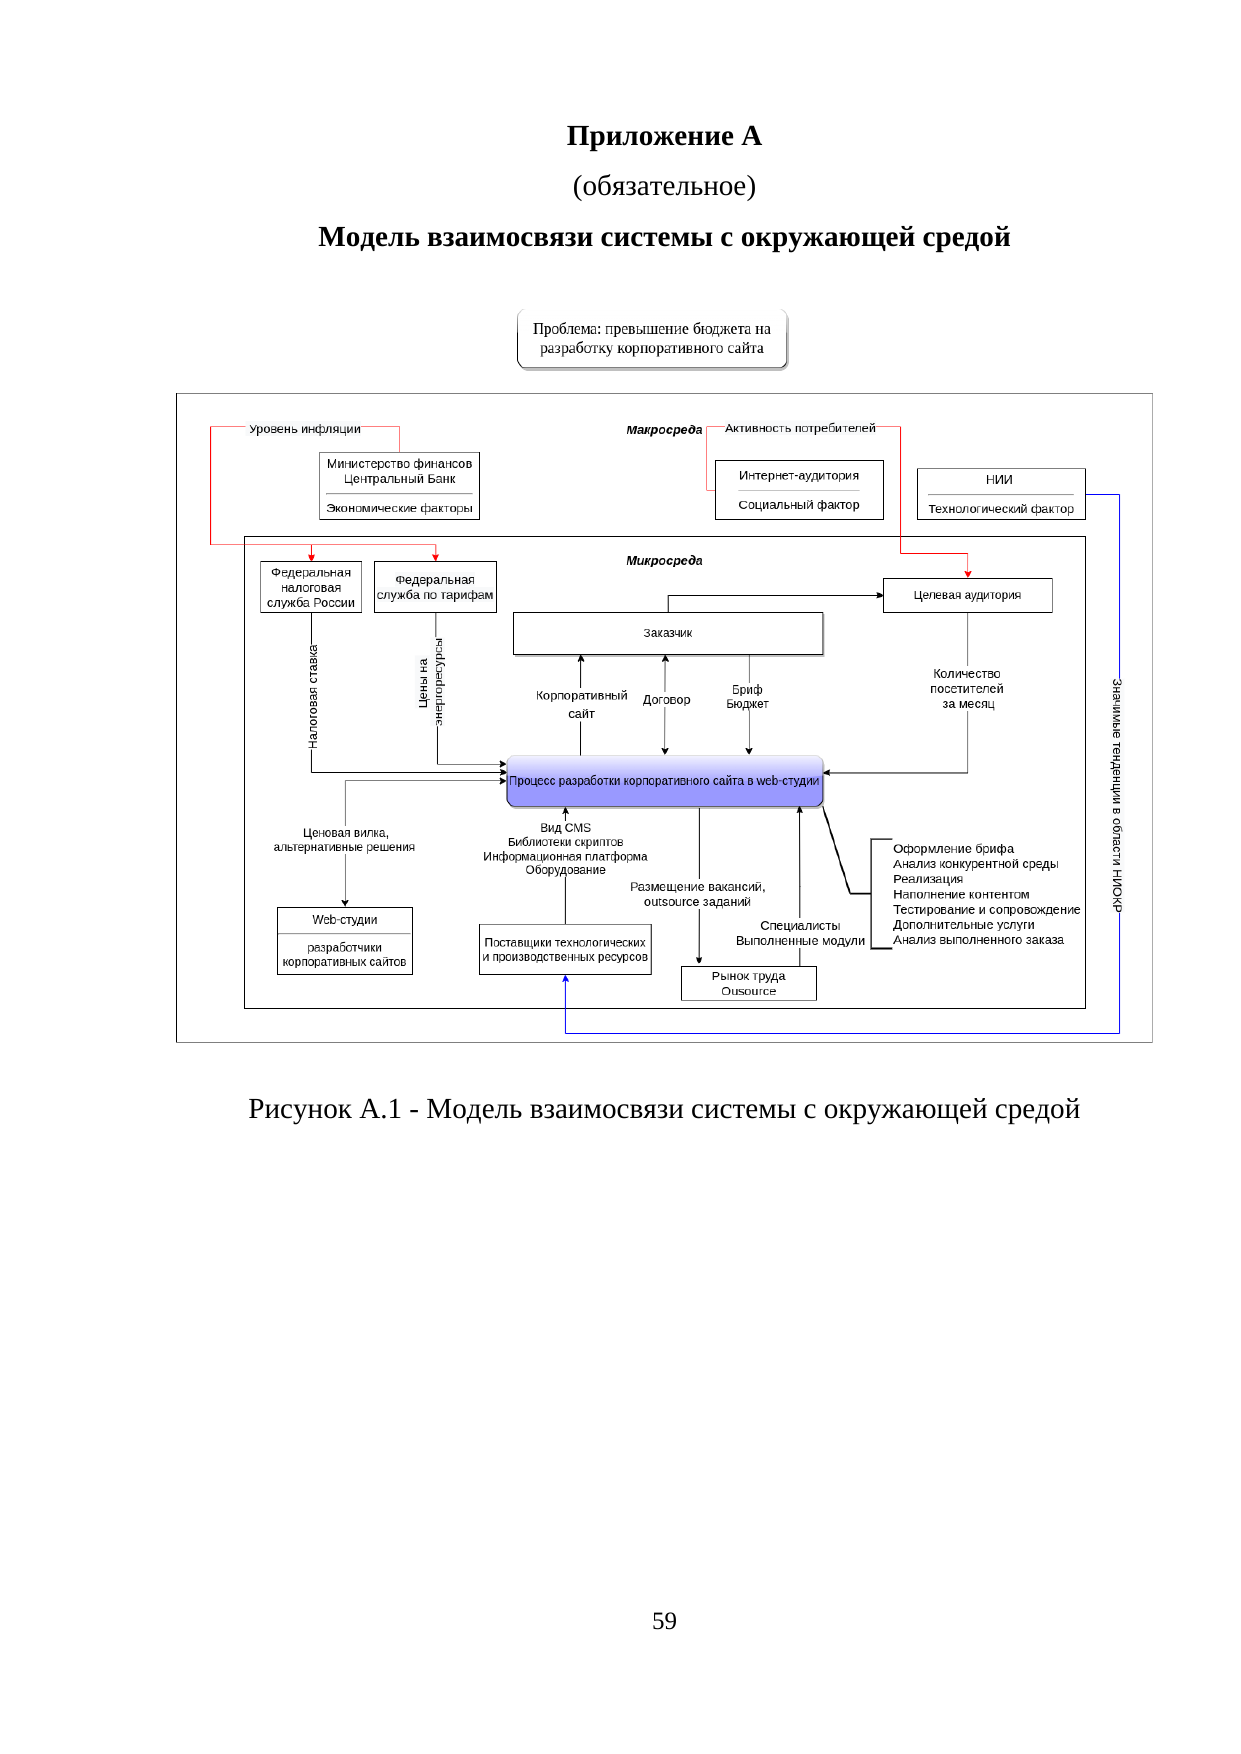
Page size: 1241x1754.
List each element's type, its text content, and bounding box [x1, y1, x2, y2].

subtitle Модель взаимосвязи системы с окружающей средой [177, 219, 1152, 252]
text Рисунок А.1 - Модель взаимосвязи системы с окружающей средой [177, 1043, 1152, 1124]
subtitle Приложение А [177, 118, 1152, 152]
subtitle (обязательное) [177, 168, 1152, 202]
text [177, 284, 1152, 309]
picture [176, 309, 1153, 1043]
